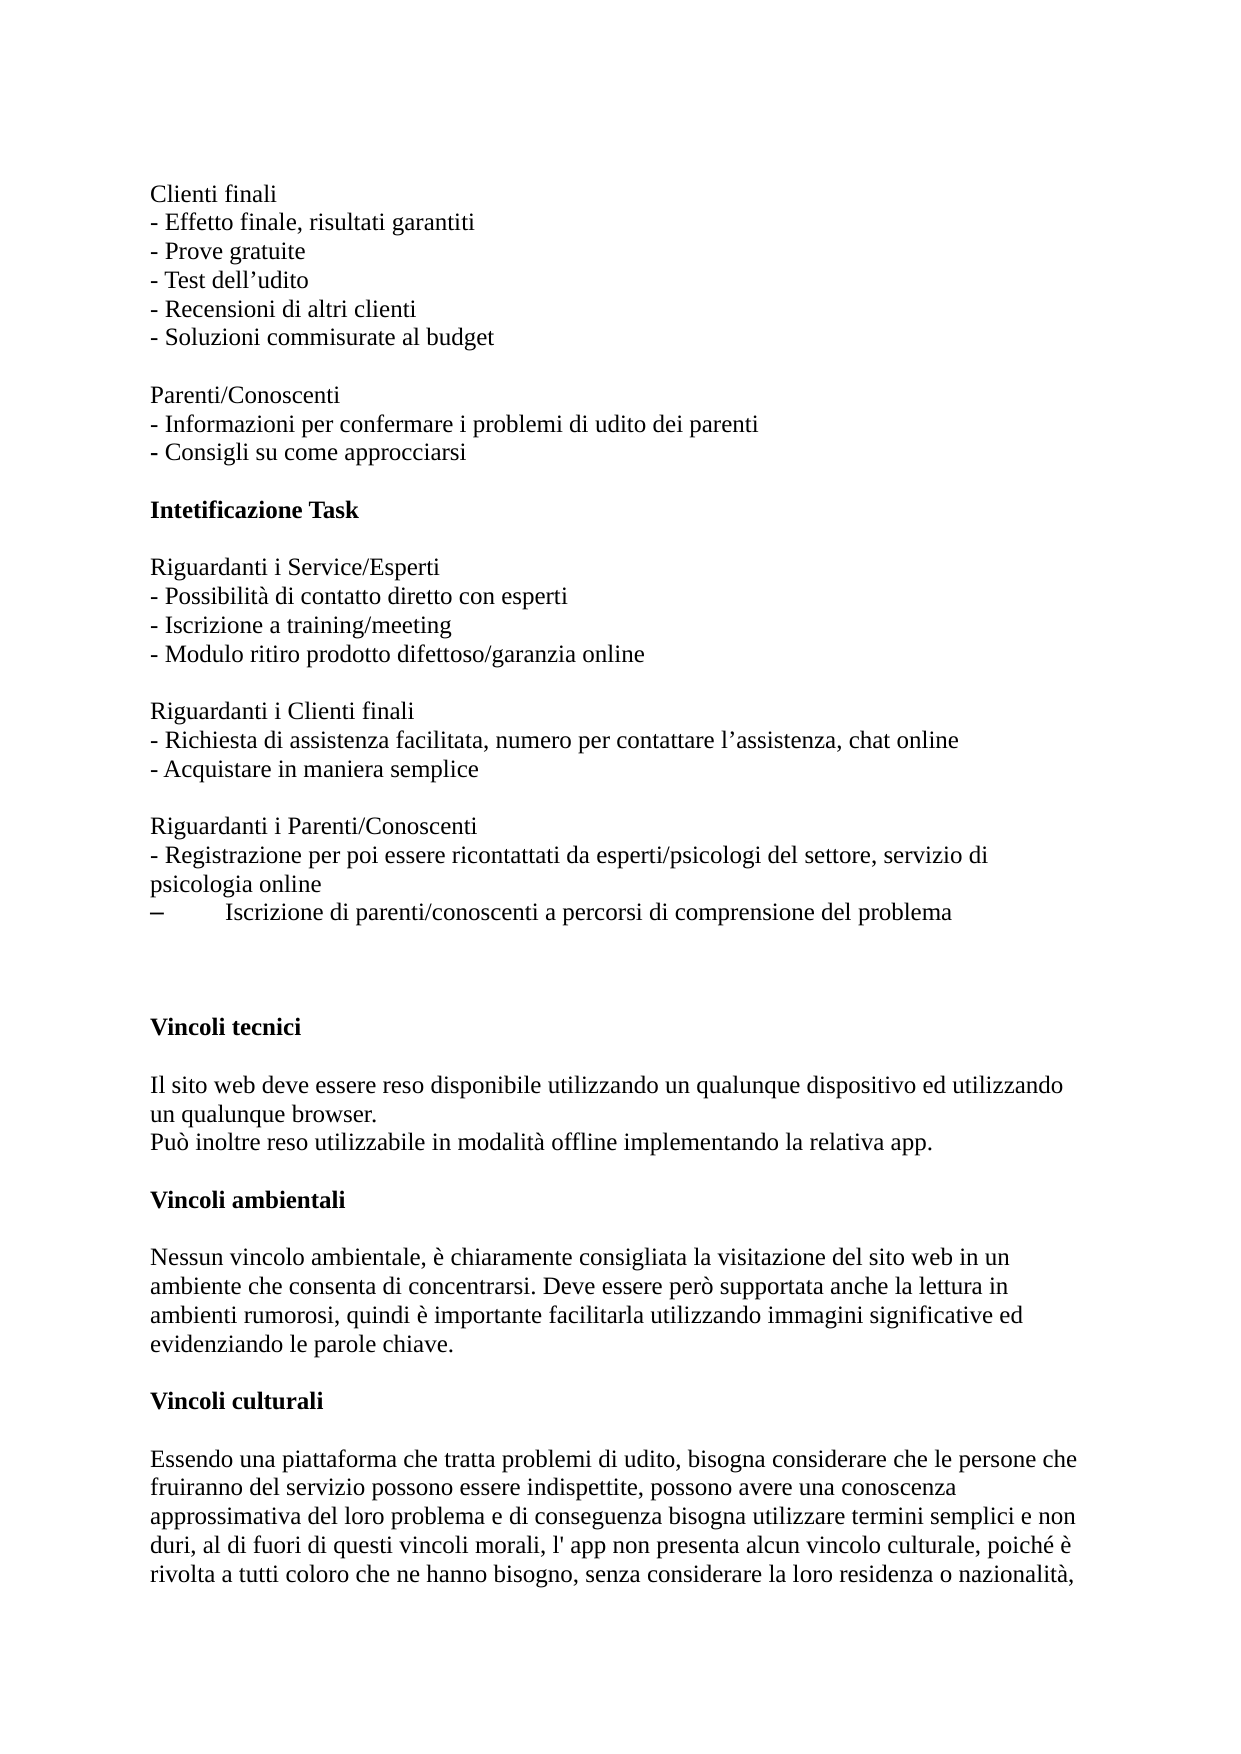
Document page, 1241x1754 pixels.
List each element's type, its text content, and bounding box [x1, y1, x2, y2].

text - Prove gratuite [150, 236, 1090, 265]
text Vincoli ambientali [150, 1185, 1090, 1214]
text - Modulo ritiro prodotto difettoso/garanzia online [150, 639, 1090, 667]
text - Effetto finale, risultati garantiti [150, 207, 1090, 236]
text - Test dell’udito [150, 265, 1090, 294]
text Essendo una piattaforma che tratta problemi di udito, bisogna considerare che le persone che fruiranno del servizio possono essere indispettite, possono avere una conoscenza approssimativa del loro problema e di conseguenza bisogna utilizzare termini semplici e non duri, al di fuori di questi vincoli morali, l' app non presenta alcun vincolo culturale, poiché è rivolta a tutti coloro che ne hanno bisogno, senza considerare la loro residenza o nazionalità, [150, 1444, 1090, 1587]
text - Iscrizione a training/meeting [150, 610, 1090, 639]
text - Richiesta di assistenza facilitata, numero per contattare l’assistenza, chat online [150, 725, 1090, 754]
text Riguardanti i Parenti/Conoscenti [150, 811, 1090, 840]
text Clienti finali [150, 179, 1090, 207]
text - Consigli su come approcciarsi [150, 437, 1090, 466]
text - Acquistare in maniera semplice [150, 754, 1090, 782]
text Vincoli tecnici [150, 1012, 1090, 1041]
text Intetificazione Task [150, 495, 1090, 524]
text - Recensioni di altri clienti [150, 294, 1090, 322]
text Parenti/Conoscenti [150, 380, 1090, 409]
text Nessun vincolo ambientale, è chiaramente consigliata la visitazione del sito web in un ambiente che consenta di concentrarsi. Deve essere però supportata anche la lettura in ambienti rumorosi, quindi è importante facilitarla utilizzando immagini significative ed evidenziando le parole chiave. [150, 1242, 1090, 1357]
list Iscrizione di parenti/conoscenti a percorsi di comprensione del problema [150, 897, 1090, 926]
text Riguardanti i Clienti finali [150, 696, 1090, 725]
text - Soluzioni commisurate al budget [150, 322, 1090, 351]
text - Registrazione per poi essere ricontattati da esperti/psicologi del settore, servizio di psicologia online [150, 840, 1090, 897]
text Vincoli culturali [150, 1386, 1090, 1415]
text - Possibilità di contatto diretto con esperti [150, 581, 1090, 610]
text Il sito web deve essere reso disponibile utilizzando un qualunque dispositivo ed utilizzando un qualunque browser. [150, 1070, 1090, 1127]
text Riguardanti i Service/Esperti [150, 552, 1090, 581]
text - Informazioni per confermare i problemi di udito dei parenti [150, 409, 1090, 437]
text Può inoltre reso utilizzabile in modalità offline implementando la relativa app. [150, 1127, 1090, 1156]
